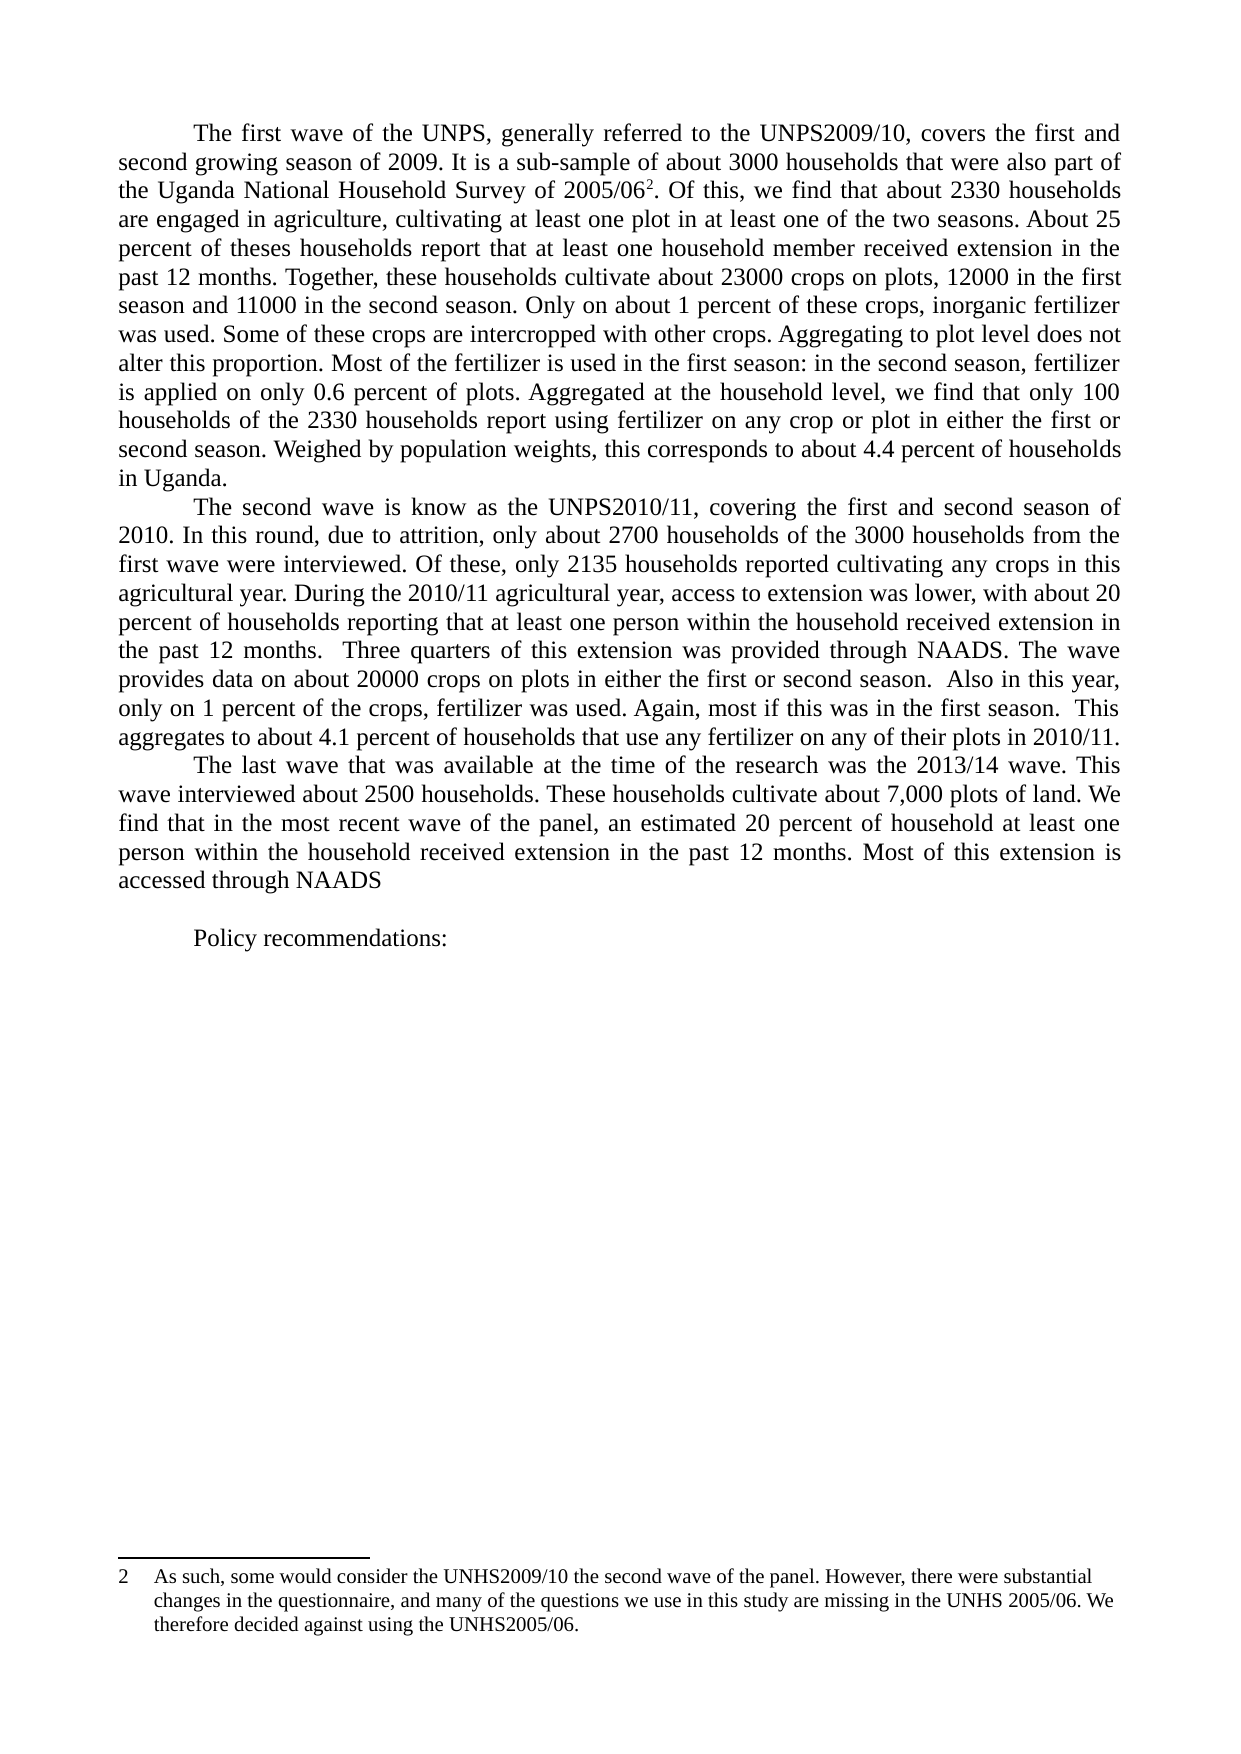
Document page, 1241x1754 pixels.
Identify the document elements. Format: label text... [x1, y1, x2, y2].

text Policy recommendations: [118, 923, 1122, 952]
text The first wave of the UNPS, generally referred to the UNPS2009/10, covers the first and second growing season of 2009. It is a sub-sample of about 3000 households that were also part of the Uganda National Household Survey of 2005/06. Of this, we find that about 2330 households are engaged in agriculture, cultivating at least one plot in at least one of the two seasons. About 25 percent of theses households report that at least one household member received extension in the past 12 months. Together, these households cultivate about 23000 crops on plots, 12000 in the first season and 11000 in the second season. Only on about 1 percent of these crops, inorganic fertilizer was used. Some of these crops are intercropped with other crops. Aggregating to plot level does not alter this proportion. Most of the fertilizer is used in the first season: in the second season, fertilizer is applied on only 0.6 percent of plots. Aggregated at the household level, we find that only 100 households of the 2330 households report using fertilizer on any crop or plot in either the first or second season. Weighed by population weights, this corresponds to about 4.4 percent of households in Uganda. [118, 118, 1122, 492]
text As such, some would consider the UNHS2009/10 the second wave of the panel. However, there were substantial changes in the questionnaire, and many of the questions we use in this study are missing in the UNHS 2005/06. We therefore decided against using the UNHS2005/06. [118, 1564, 1122, 1636]
text The last wave that was available at the time of the research was the 2013/14 wave. This wave interviewed about 2500 households. These households cultivate about 7,000 plots of land. We find that in the most recent wave of the panel, an estimated 20 percent of household at least one person within the household received extension in the past 12 months. Most of this extension is accessed through NAADS [118, 751, 1122, 894]
text The second wave is know as the UNPS2010/11, covering the first and second season of 2010. In this round, due to attrition, only about 2700 households of the 3000 households from the first wave were interviewed. Of these, only 2135 households reported cultivating any crops in this agricultural year. During the 2010/11 agricultural year, access to extension was lower, with about 20 percent of households reporting that at least one person within the household received extension in the past 12 months. Three quarters of this extension was provided through NAADS. The wave provides data on about 20000 crops on plots in either the first or second season. Also in this year, only on 1 percent of the crops, fertilizer was used. Again, most if this was in the first season. This aggregates to about 4.1 percent of households that use any fertilizer on any of their plots in 2010/11. [118, 492, 1122, 751]
